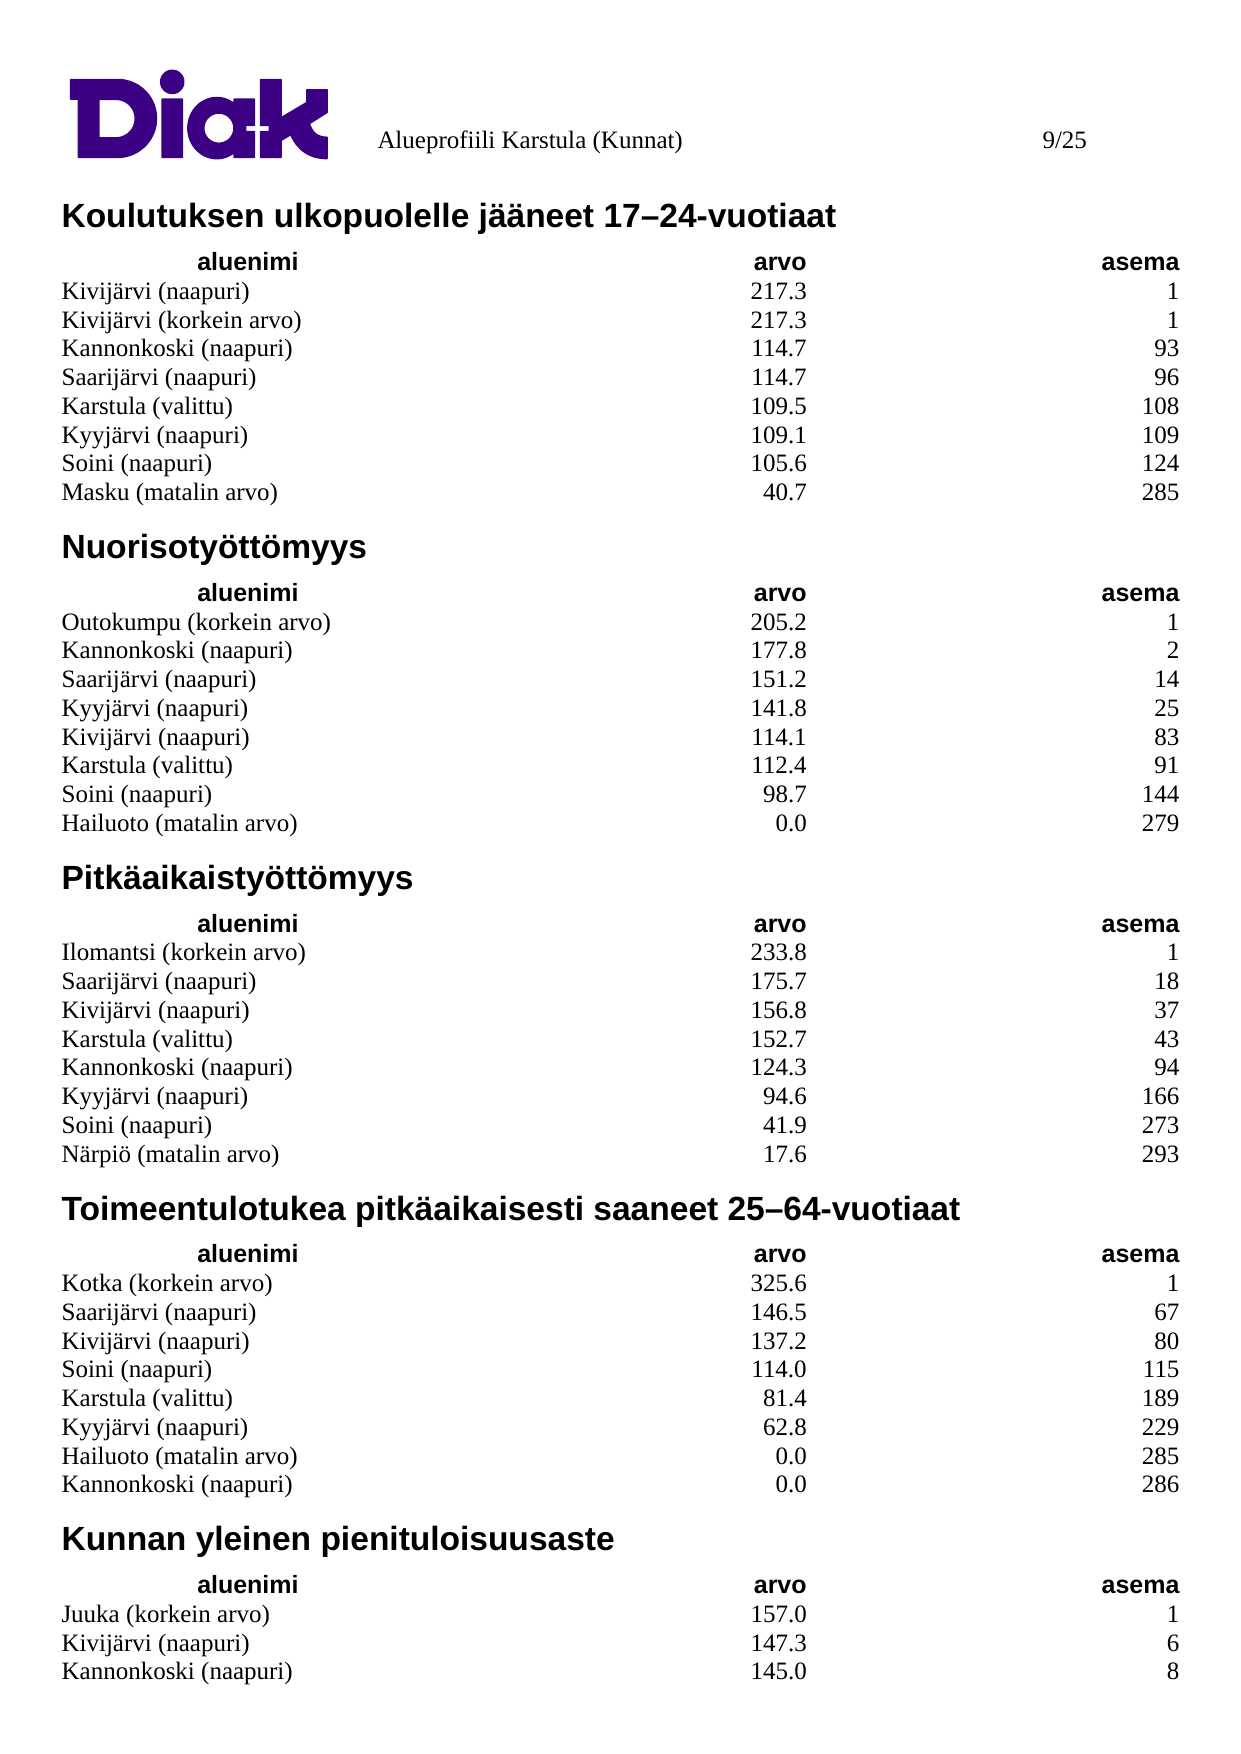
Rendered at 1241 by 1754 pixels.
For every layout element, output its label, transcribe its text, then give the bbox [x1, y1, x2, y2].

table_cell 0.0 [434, 1470, 806, 1498]
table_cell 217.3 [434, 276, 806, 305]
table_cell 40.7 [434, 477, 806, 506]
table_cell 109.1 [434, 420, 806, 448]
table_cell Karstula (valittu) [61, 1383, 434, 1412]
subtitle Koulutuksen ulkopuolelle jääneet 17–24-vuotiaat [61, 196, 1179, 235]
table_cell 145.0 [434, 1656, 806, 1685]
table_cell 325.6 [434, 1268, 806, 1297]
table_cell 177.8 [434, 636, 806, 664]
table_cell 98.7 [434, 779, 806, 808]
table_cell 114.0 [434, 1355, 806, 1383]
table_cell 1 [806, 276, 1179, 305]
table_cell Kivijärvi (naapuri) [61, 1628, 434, 1656]
table_header aluenimi [61, 1570, 434, 1599]
table_cell 1 [806, 607, 1179, 636]
table_cell Hailuoto (matalin arvo) [61, 1441, 434, 1469]
table_cell 96 [806, 362, 1179, 391]
table_cell Kotka (korkein arvo) [61, 1268, 434, 1297]
table_cell Kannonkoski (naapuri) [61, 1656, 434, 1685]
table_cell 25 [806, 693, 1179, 722]
subtitle Kunnan yleinen pienituloisuusaste [61, 1519, 1179, 1558]
table_header asema [806, 909, 1179, 937]
table_cell Kivijärvi (naapuri) [61, 995, 434, 1024]
table_cell 105.6 [434, 449, 806, 477]
table_cell 124.3 [434, 1053, 806, 1081]
table_cell 109.5 [434, 391, 806, 420]
table_cell 91 [806, 751, 1179, 779]
table_cell Saarijärvi (naapuri) [61, 664, 434, 693]
table_cell 1 [806, 305, 1179, 333]
table_cell 146.5 [434, 1297, 806, 1326]
table_cell Karstula (valittu) [61, 391, 434, 420]
table_header aluenimi [61, 909, 434, 937]
table_cell Soini (naapuri) [61, 1110, 434, 1139]
table_cell Kyyjärvi (naapuri) [61, 1412, 434, 1441]
table_cell 67 [806, 1297, 1179, 1326]
table_cell 81.4 [434, 1383, 806, 1412]
table_cell 108 [806, 391, 1179, 420]
table_cell 93 [806, 334, 1179, 362]
table_header arvo [434, 578, 806, 607]
table_cell 41.9 [434, 1110, 806, 1139]
table_cell Karstula (valittu) [61, 1024, 434, 1052]
table_cell 1 [806, 1599, 1179, 1628]
table_header arvo [434, 1570, 806, 1599]
table_cell Saarijärvi (naapuri) [61, 362, 434, 391]
table_cell 144 [806, 779, 1179, 808]
table_cell Kannonkoski (naapuri) [61, 1053, 434, 1081]
table_cell Outokumpu (korkein arvo) [61, 607, 434, 636]
table_cell 166 [806, 1081, 1179, 1110]
table_header arvo [434, 247, 806, 276]
table_cell 14 [806, 664, 1179, 693]
table_cell 124 [806, 449, 1179, 477]
table_cell Kyyjärvi (naapuri) [61, 693, 434, 722]
table_cell 189 [806, 1383, 1179, 1412]
table_cell 37 [806, 995, 1179, 1024]
table_cell 217.3 [434, 305, 806, 333]
table_cell 1 [806, 1268, 1179, 1297]
table_cell 157.0 [434, 1599, 806, 1628]
table_header asema [806, 247, 1179, 276]
table_cell Soini (naapuri) [61, 1355, 434, 1383]
subtitle Pitkäaikaistyöttömyys [61, 858, 1179, 896]
table_cell 94 [806, 1053, 1179, 1081]
table_header arvo [434, 909, 806, 937]
subtitle Toimeentulotukea pitkäaikaisesti saaneet 25–64-vuotiaat [61, 1188, 1179, 1227]
table_cell 279 [806, 808, 1179, 837]
table_cell 293 [806, 1139, 1179, 1167]
table_header asema [806, 1240, 1179, 1268]
table_header aluenimi [61, 578, 434, 607]
table_cell 8 [806, 1656, 1179, 1685]
table_cell Juuka (korkein arvo) [61, 1599, 434, 1628]
table_cell Ilomantsi (korkein arvo) [61, 938, 434, 966]
table_cell Kannonkoski (naapuri) [61, 1470, 434, 1498]
table_cell 141.8 [434, 693, 806, 722]
table_cell 175.7 [434, 966, 806, 995]
table_cell Saarijärvi (naapuri) [61, 1297, 434, 1326]
table_header arvo [434, 1240, 806, 1268]
table_cell Karstula (valittu) [61, 751, 434, 779]
table_cell Kivijärvi (naapuri) [61, 1326, 434, 1354]
table_cell 114.7 [434, 334, 806, 362]
table_cell 151.2 [434, 664, 806, 693]
table_cell 0.0 [434, 1441, 806, 1469]
table_cell 114.1 [434, 722, 806, 751]
table_cell 152.7 [434, 1024, 806, 1052]
subtitle Nuorisotyöttömyys [61, 527, 1179, 566]
table_cell 109 [806, 420, 1179, 448]
table_cell 83 [806, 722, 1179, 751]
table_cell 0.0 [434, 808, 806, 837]
table_cell 1 [806, 938, 1179, 966]
table_cell Kyyjärvi (naapuri) [61, 1081, 434, 1110]
table_cell 273 [806, 1110, 1179, 1139]
table_header asema [806, 578, 1179, 607]
table_cell 62.8 [434, 1412, 806, 1441]
table_cell 112.4 [434, 751, 806, 779]
table_cell 115 [806, 1355, 1179, 1383]
table_cell 2 [806, 636, 1179, 664]
table_cell Hailuoto (matalin arvo) [61, 808, 434, 837]
table_cell Kannonkoski (naapuri) [61, 334, 434, 362]
table_cell Saarijärvi (naapuri) [61, 966, 434, 995]
table_header aluenimi [61, 1240, 434, 1268]
table_header aluenimi [61, 247, 434, 276]
table_cell 229 [806, 1412, 1179, 1441]
table_cell Kannonkoski (naapuri) [61, 636, 434, 664]
table_cell 285 [806, 1441, 1179, 1469]
table_cell 6 [806, 1628, 1179, 1656]
table_cell 80 [806, 1326, 1179, 1354]
table_cell Masku (matalin arvo) [61, 477, 434, 506]
table_cell 147.3 [434, 1628, 806, 1656]
table_cell Kyyjärvi (naapuri) [61, 420, 434, 448]
table_cell Soini (naapuri) [61, 779, 434, 808]
table_cell 43 [806, 1024, 1179, 1052]
table_cell 286 [806, 1470, 1179, 1498]
table_cell Soini (naapuri) [61, 449, 434, 477]
table_cell Kivijärvi (naapuri) [61, 722, 434, 751]
table_cell Kivijärvi (korkein arvo) [61, 305, 434, 333]
table_cell 94.6 [434, 1081, 806, 1110]
table_cell 233.8 [434, 938, 806, 966]
table_cell 285 [806, 477, 1179, 506]
table_header asema [806, 1570, 1179, 1599]
table_cell Närpiö (matalin arvo) [61, 1139, 434, 1167]
table_cell 114.7 [434, 362, 806, 391]
table_cell 17.6 [434, 1139, 806, 1167]
table_cell 205.2 [434, 607, 806, 636]
table_cell 18 [806, 966, 1179, 995]
table_cell 156.8 [434, 995, 806, 1024]
table_cell 137.2 [434, 1326, 806, 1354]
table_cell Kivijärvi (naapuri) [61, 276, 434, 305]
